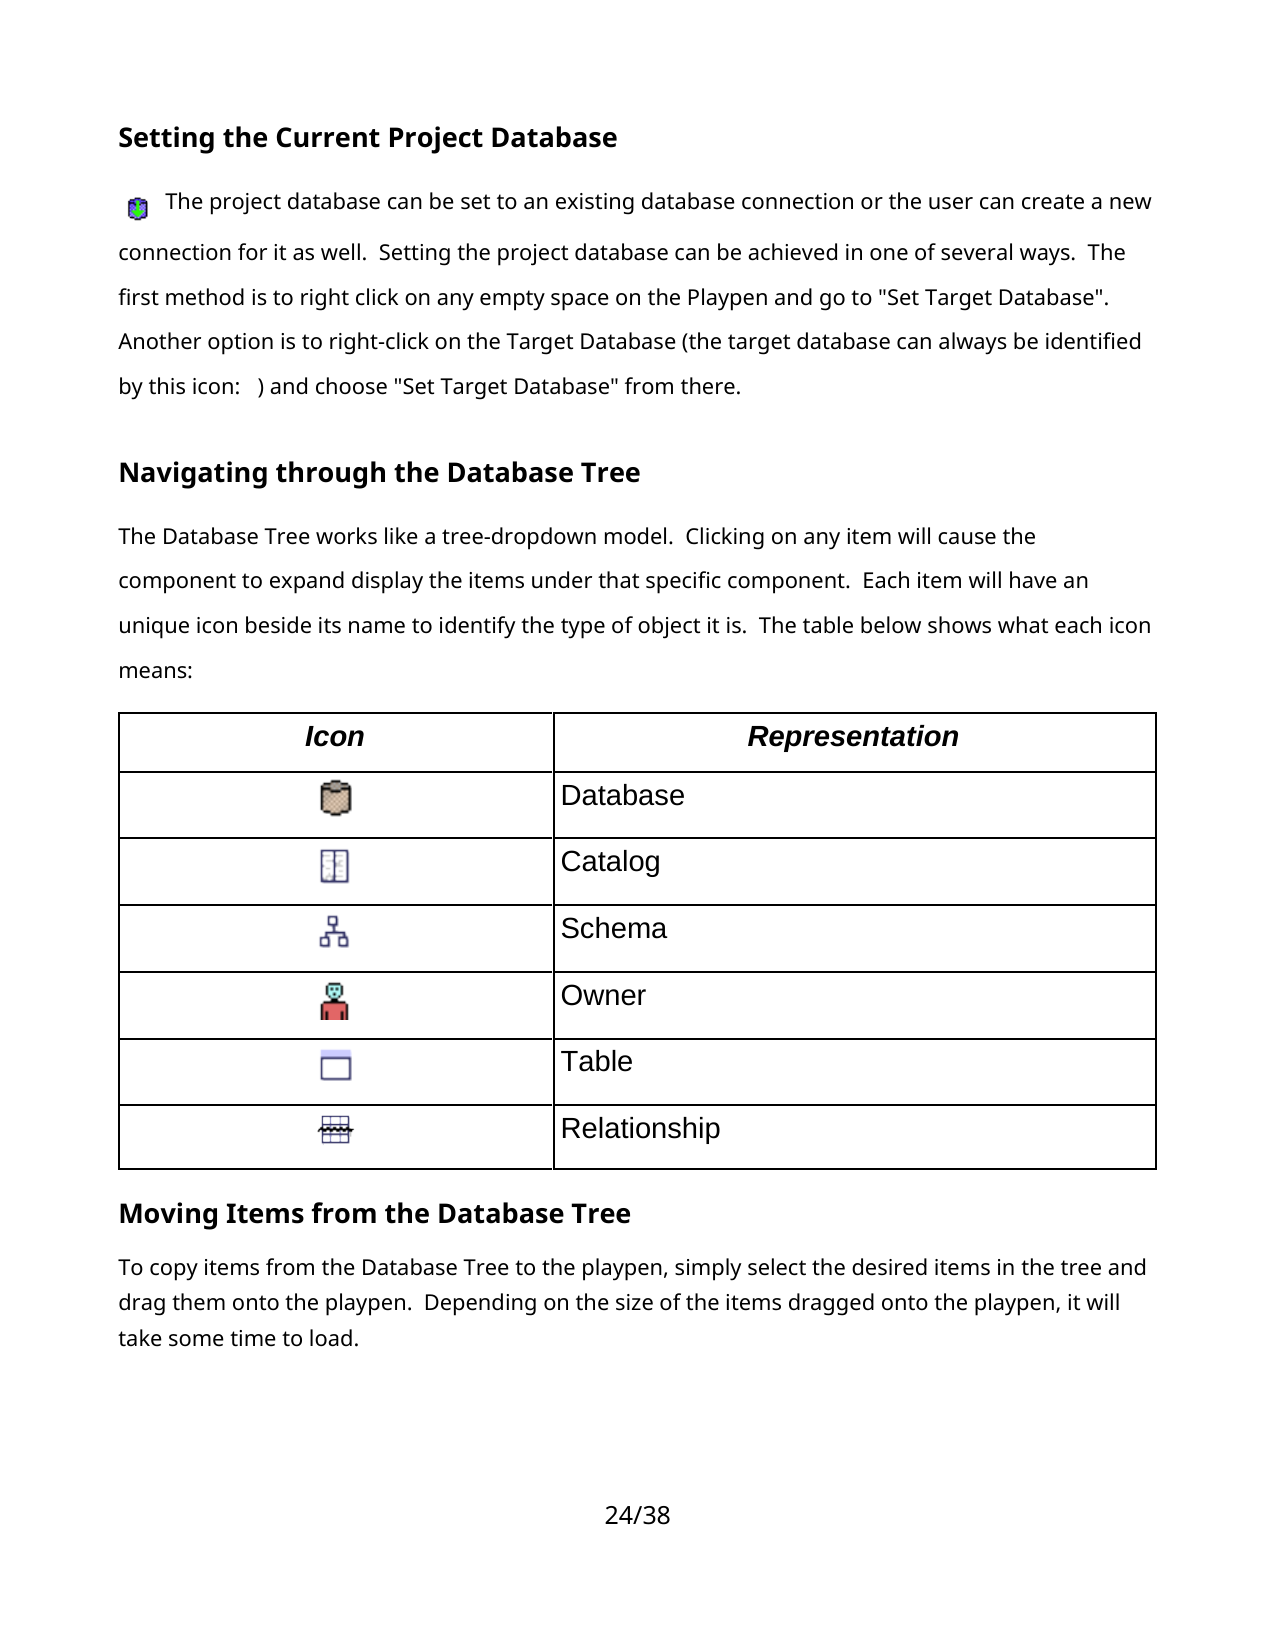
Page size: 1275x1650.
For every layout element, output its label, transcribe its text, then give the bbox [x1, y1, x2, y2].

table_cell Schema [555, 906, 1155, 971]
text The project database can be set to an existing database connection or the user can create a new connection for it as well. Setting the project database can be achieved in one of several ways. The first method is to right click on any empty space on the Playpen and go to "Set Target Database". Another option is to right-click on the Target Database (the target database can always be identified by this icon: ) and choose "Set Target Database" from there. [118, 186, 1157, 401]
picture [316, 778, 357, 819]
table_cell [120, 839, 552, 904]
picture [317, 1112, 356, 1150]
subtitle Moving Items from the Database Tree [118, 1195, 1157, 1232]
table_cell Table [555, 1040, 1155, 1104]
table_header Icon [120, 714, 552, 771]
picture [125, 196, 150, 222]
subtitle Navigating through the Database Tree [118, 453, 1157, 490]
picture [316, 978, 357, 1020]
picture [316, 1045, 357, 1086]
subtitle Setting the Current Project Database [118, 118, 1157, 155]
picture [316, 845, 357, 886]
table_cell Database [555, 773, 1155, 837]
table_cell [120, 773, 552, 837]
table_cell [120, 1040, 552, 1104]
text To copy items from the Database Tree to the playpen, simply select the desired items in the tree and drag them onto the playpen. Depending on the size of the items dragged onto the playpen, it will take some time to load. [118, 1251, 1157, 1353]
table_cell [120, 906, 552, 971]
picture [315, 911, 357, 953]
table_cell [120, 973, 552, 1038]
table_cell Catalog [555, 839, 1155, 904]
table_cell Relationship [555, 1106, 1155, 1168]
table_cell Owner [555, 973, 1155, 1038]
text The Database Tree works like a tree-dropdown model. Clicking on any item will cause the component to expand display the items under that specific component. Each item will have an unique icon beside its name to identify the type of object it is. The table below shows what each icon means: [118, 521, 1157, 685]
table_cell [120, 1106, 552, 1168]
table_header Representation [555, 714, 1155, 771]
